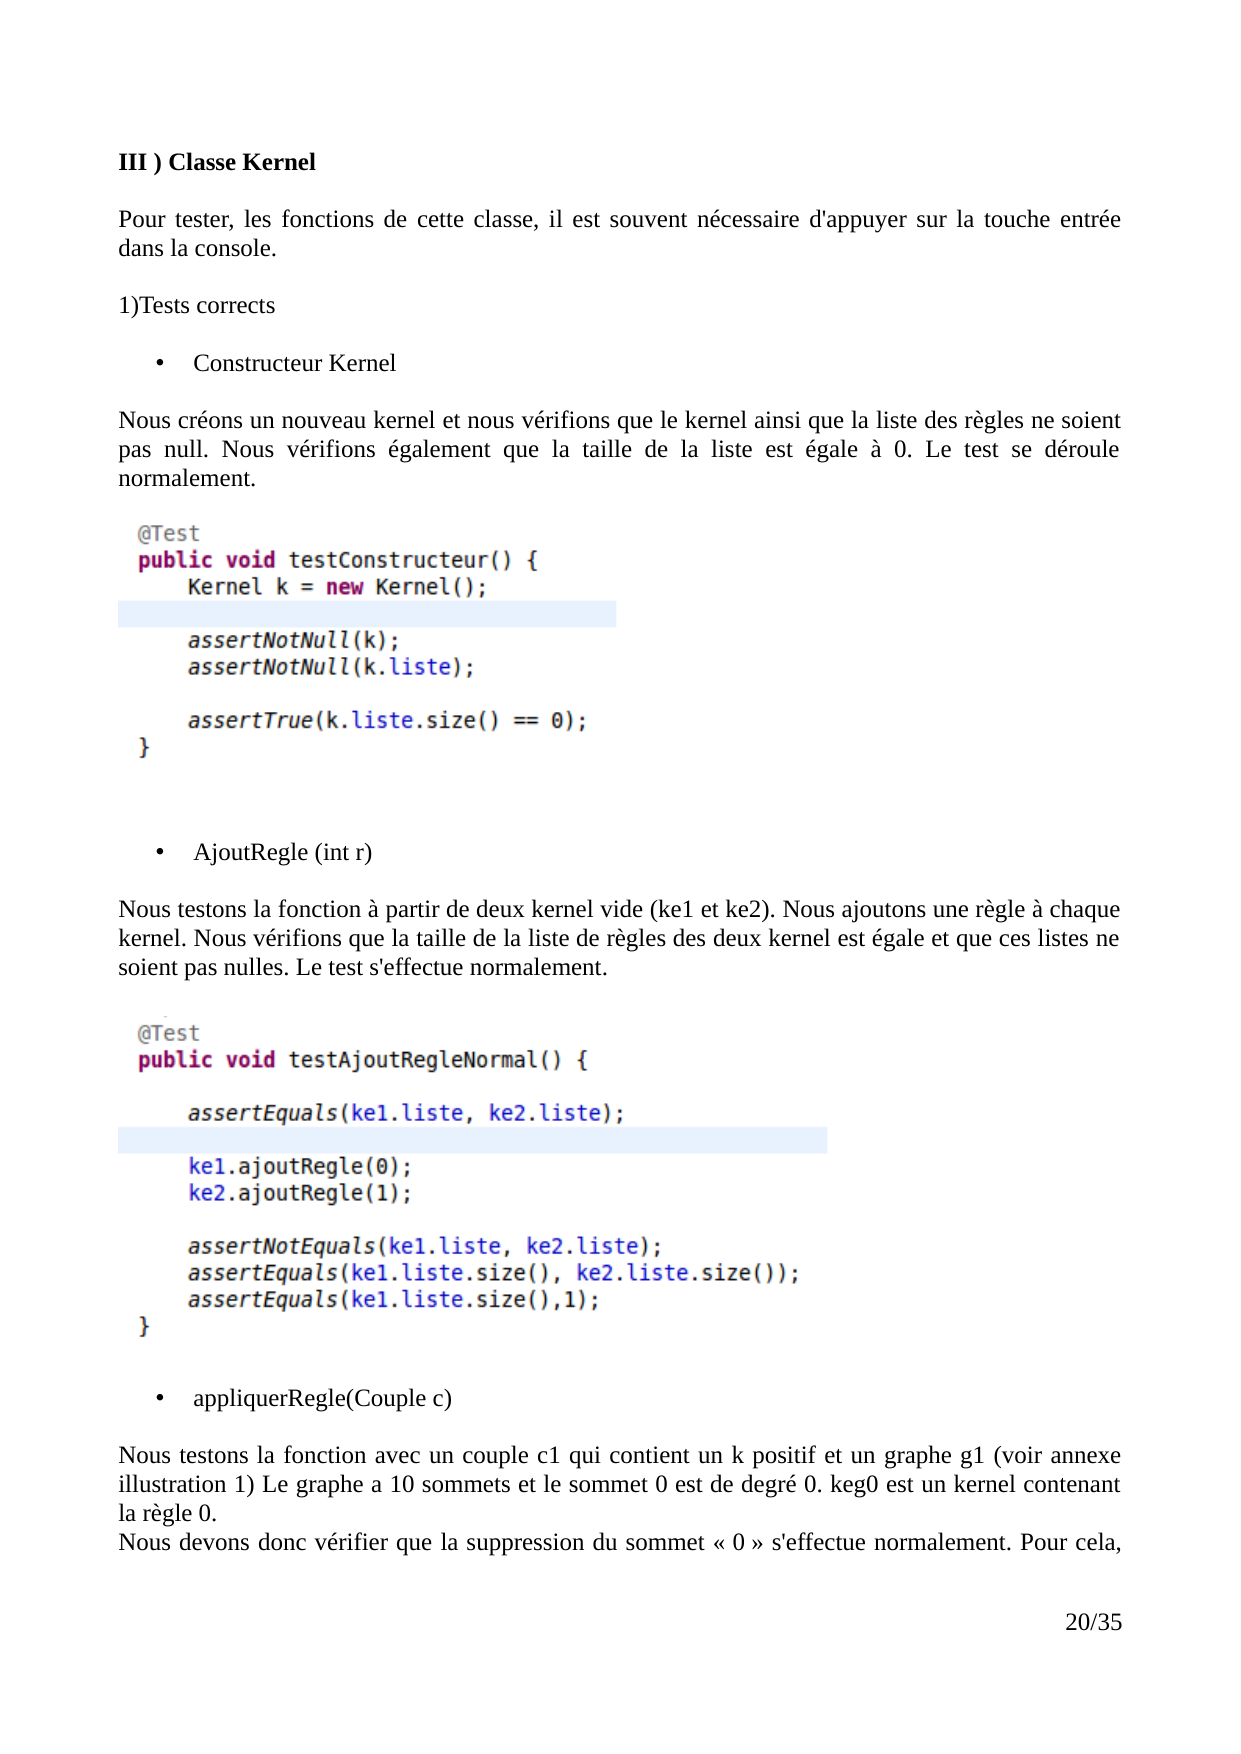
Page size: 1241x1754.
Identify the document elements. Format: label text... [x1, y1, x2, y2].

picture [118, 524, 617, 777]
picture [118, 1016, 828, 1359]
text Nous testons la fonction avec un couple c1 qui contient un k positif et un graphe g1 (voir annexe illustration 1) Le graphe a 10 sommets et le sommet 0 est de degré 0. keg0 est un kernel contenant la règle 0. [118, 1441, 1122, 1527]
text 1)Tests corrects [118, 291, 1122, 319]
text Nous devons donc vérifier que la suppression du sommet « 0 » s'effectue normalement. Pour cela, [118, 1527, 1122, 1556]
list AjoutRegle (int r) [156, 837, 1122, 866]
text Nous créons un nouveau kernel et nous vérifions que le kernel ainsi que la liste des règles ne soient pas null. Nous vérifions également que la taille de la liste est égale à 0. Le test se déroule normalement. [118, 406, 1122, 492]
text III ) Classe Kernel [118, 147, 1122, 176]
text Pour tester, les fonctions de cette classe, il est souvent nécessaire d'appuyer sur la touche entrée dans la console. [118, 204, 1122, 262]
text Nous testons la fonction à partir de deux kernel vide (ke1 et ke2). Nous ajoutons une règle à chaque kernel. Nous vérifions que la taille de la liste de règles des deux kernel est égale et que ces listes ne soient pas nulles. Le test s'effectue normalement. [118, 894, 1122, 981]
list Constructeur Kernel [156, 348, 1122, 377]
list appliquerRegle(Couple c) [156, 1383, 1122, 1412]
